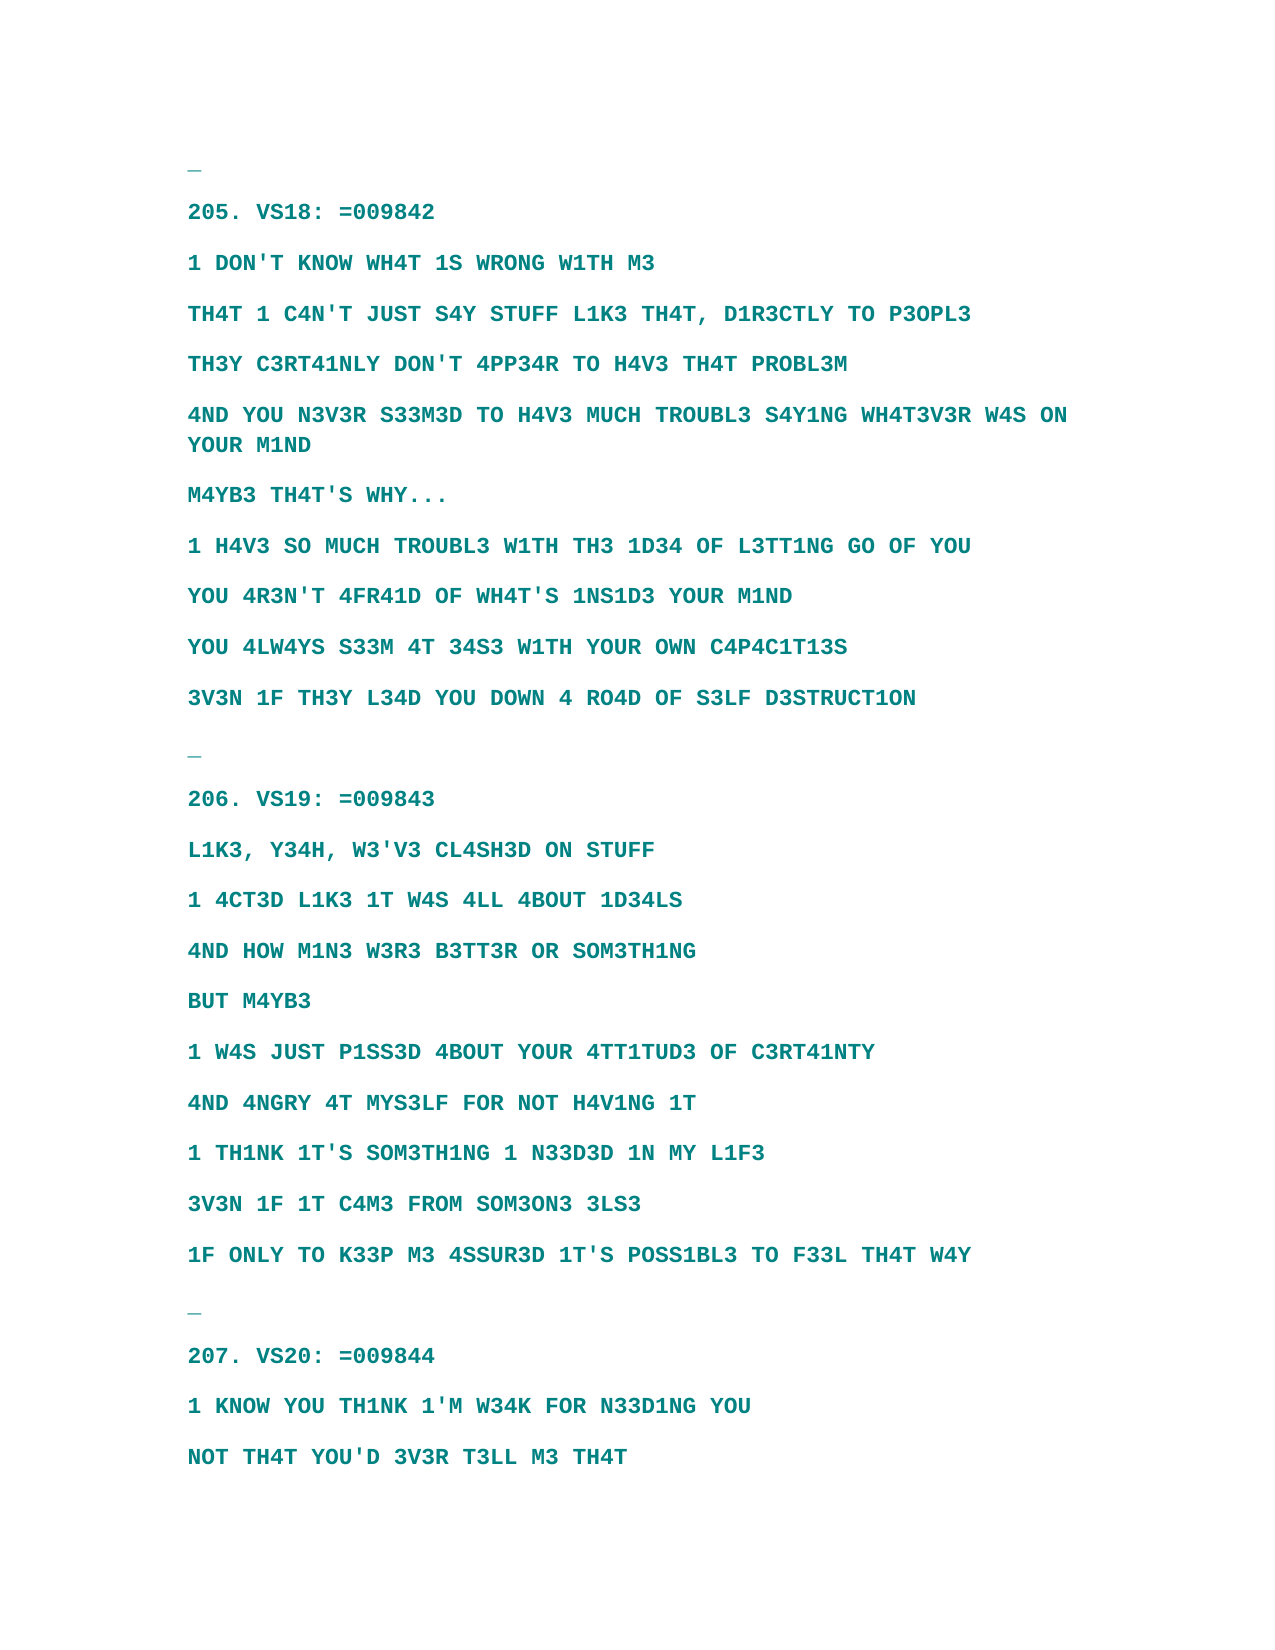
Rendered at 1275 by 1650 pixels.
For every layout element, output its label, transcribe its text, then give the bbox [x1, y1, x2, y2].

text TH4T 1 C4N'T JUST S4Y STUFF L1K3 TH4T, D1R3CTLY TO P3OPL3 [187, 302, 1087, 328]
text 206. VS19: =009843 [187, 787, 1087, 813]
text 205. VS18: =009842 [187, 201, 1087, 227]
text 1F ONLY TO K33P M3 4SSUR3D 1T'S POSS1BL3 TO F33L TH4T W4Y [187, 1243, 1087, 1269]
text NOT TH4T YOU'D 3V3R T3LL M3 TH4T [187, 1445, 1087, 1471]
text BUT M4YB3 [187, 990, 1087, 1016]
text M4YB3 TH4T'S WHY... [187, 483, 1087, 509]
text L1K3, Y34H, W3'V3 CL4SH3D ON STUFF [187, 838, 1087, 864]
text 4ND 4NGRY 4T MYS3LF FOR NOT H4V1NG 1T [187, 1091, 1087, 1117]
text 1 4CT3D L1K3 1T W4S 4LL 4BOUT 1D34LS [187, 888, 1087, 914]
text 3V3N 1F 1T C4M3 FROM SOM3ON3 3LS3 [187, 1192, 1087, 1218]
text 1 H4V3 SO MUCH TROUBL3 W1TH TH3 1D34 OF L3TT1NG GO OF YOU [187, 534, 1087, 560]
text _ [187, 1293, 1087, 1319]
text 1 W4S JUST P1SS3D 4BOUT YOUR 4TT1TUD3 OF C3RT41NTY [187, 1040, 1087, 1066]
text _ [187, 737, 1087, 763]
text 4ND YOU N3V3R S33M3D TO H4V3 MUCH TROUBL3 S4Y1NG WH4T3V3R W4S ON YOUR M1ND [187, 403, 1087, 459]
text YOU 4R3N'T 4FR41D OF WH4T'S 1NS1D3 YOUR M1ND [187, 585, 1087, 611]
text 3V3N 1F TH3Y L34D YOU DOWN 4 RO4D OF S3LF D3STRUCT1ON [187, 686, 1087, 712]
text 1 DON'T KNOW WH4T 1S WRONG W1TH M3 [187, 251, 1087, 277]
text 1 TH1NK 1T'S SOM3TH1NG 1 N33D3D 1N MY L1F3 [187, 1142, 1087, 1168]
text _ [187, 150, 1087, 176]
text 4ND HOW M1N3 W3R3 B3TT3R OR SOM3TH1NG [187, 939, 1087, 965]
text 1 KNOW YOU TH1NK 1'M W34K FOR N33D1NG YOU [187, 1395, 1087, 1421]
text YOU 4LW4YS S33M 4T 34S3 W1TH YOUR OWN C4P4C1T13S [187, 635, 1087, 661]
text 207. VS20: =009844 [187, 1344, 1087, 1370]
text TH3Y C3RT41NLY DON'T 4PP34R TO H4V3 TH4T PROBL3M [187, 352, 1087, 378]
